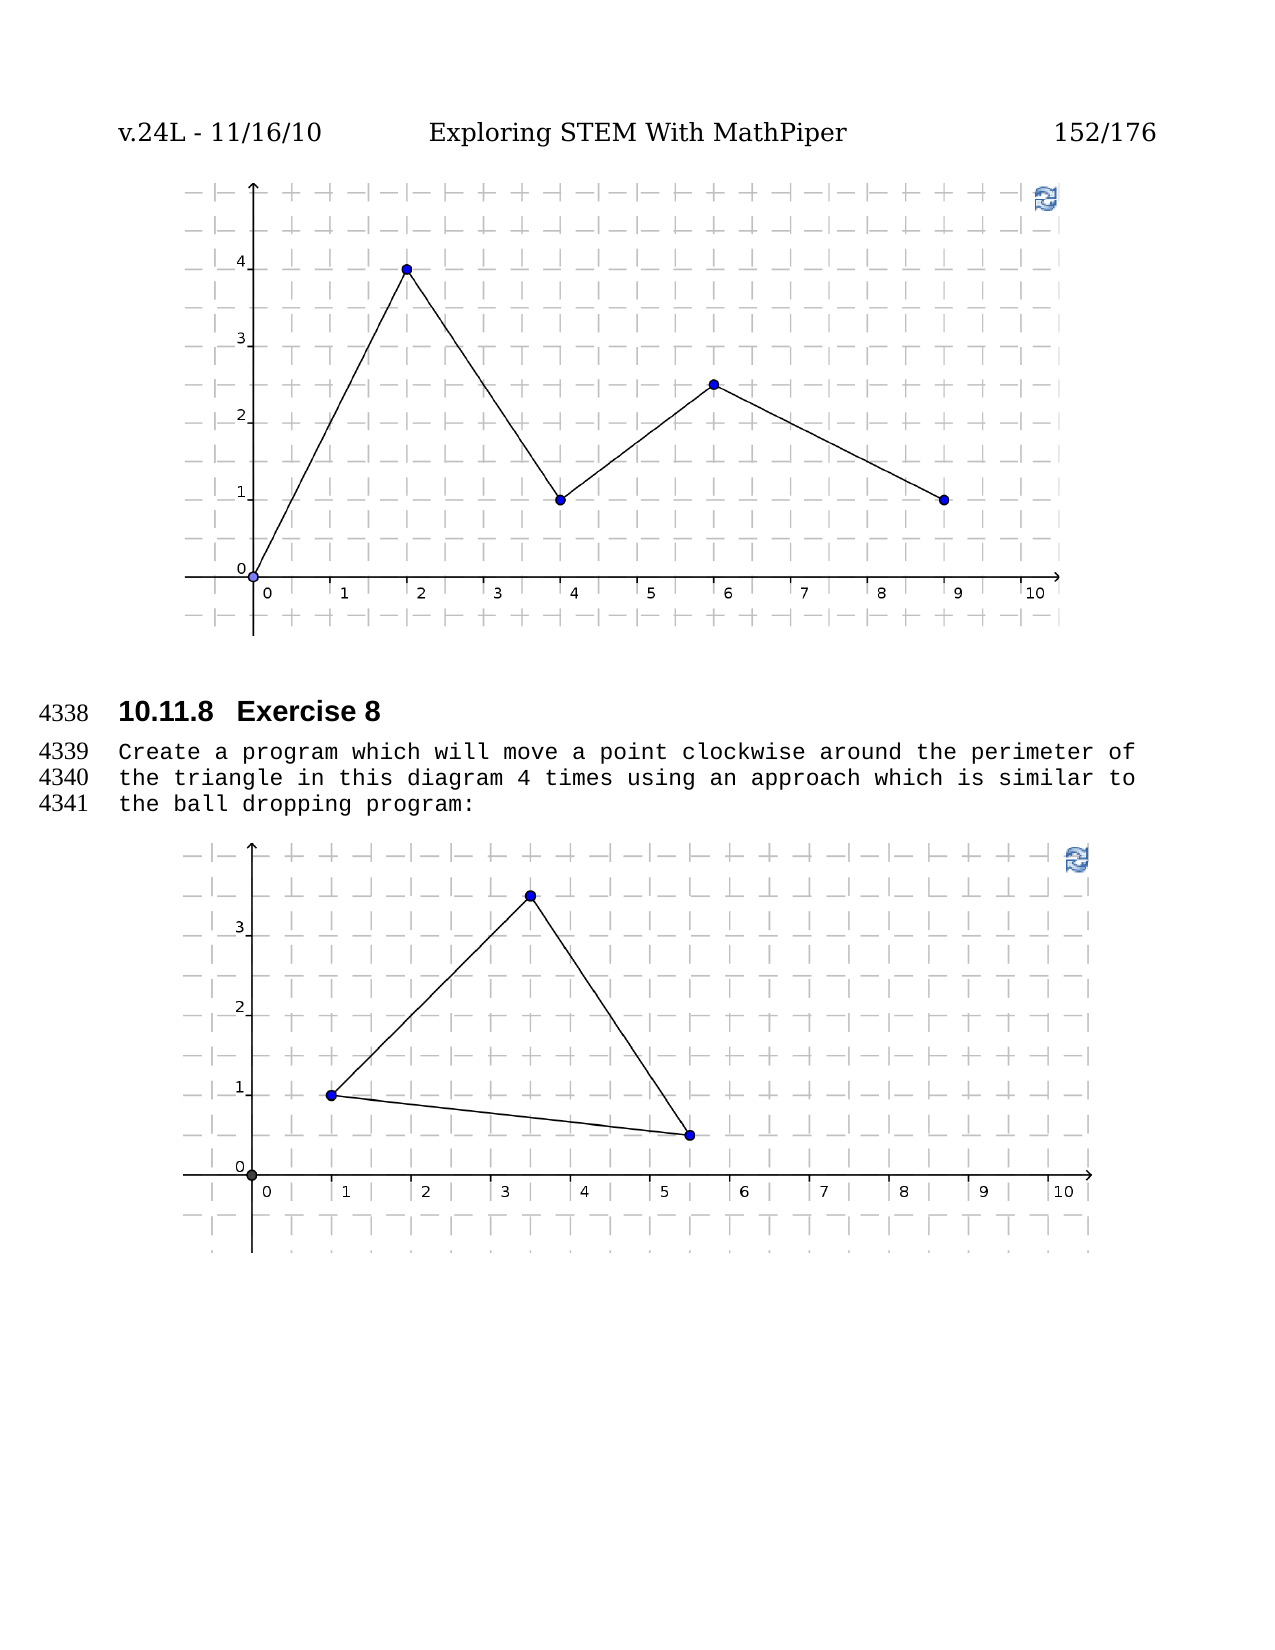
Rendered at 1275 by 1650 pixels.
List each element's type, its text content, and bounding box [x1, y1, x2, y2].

picture [183, 843, 1092, 1253]
text Create a program which will move a point clockwise around the perimeter of the triangle in this diagram 4 times using an approach which is similar to the ball dropping program: [118, 740, 1157, 818]
subtitle Exercise 8 [118, 694, 1157, 728]
picture [184, 183, 1060, 636]
